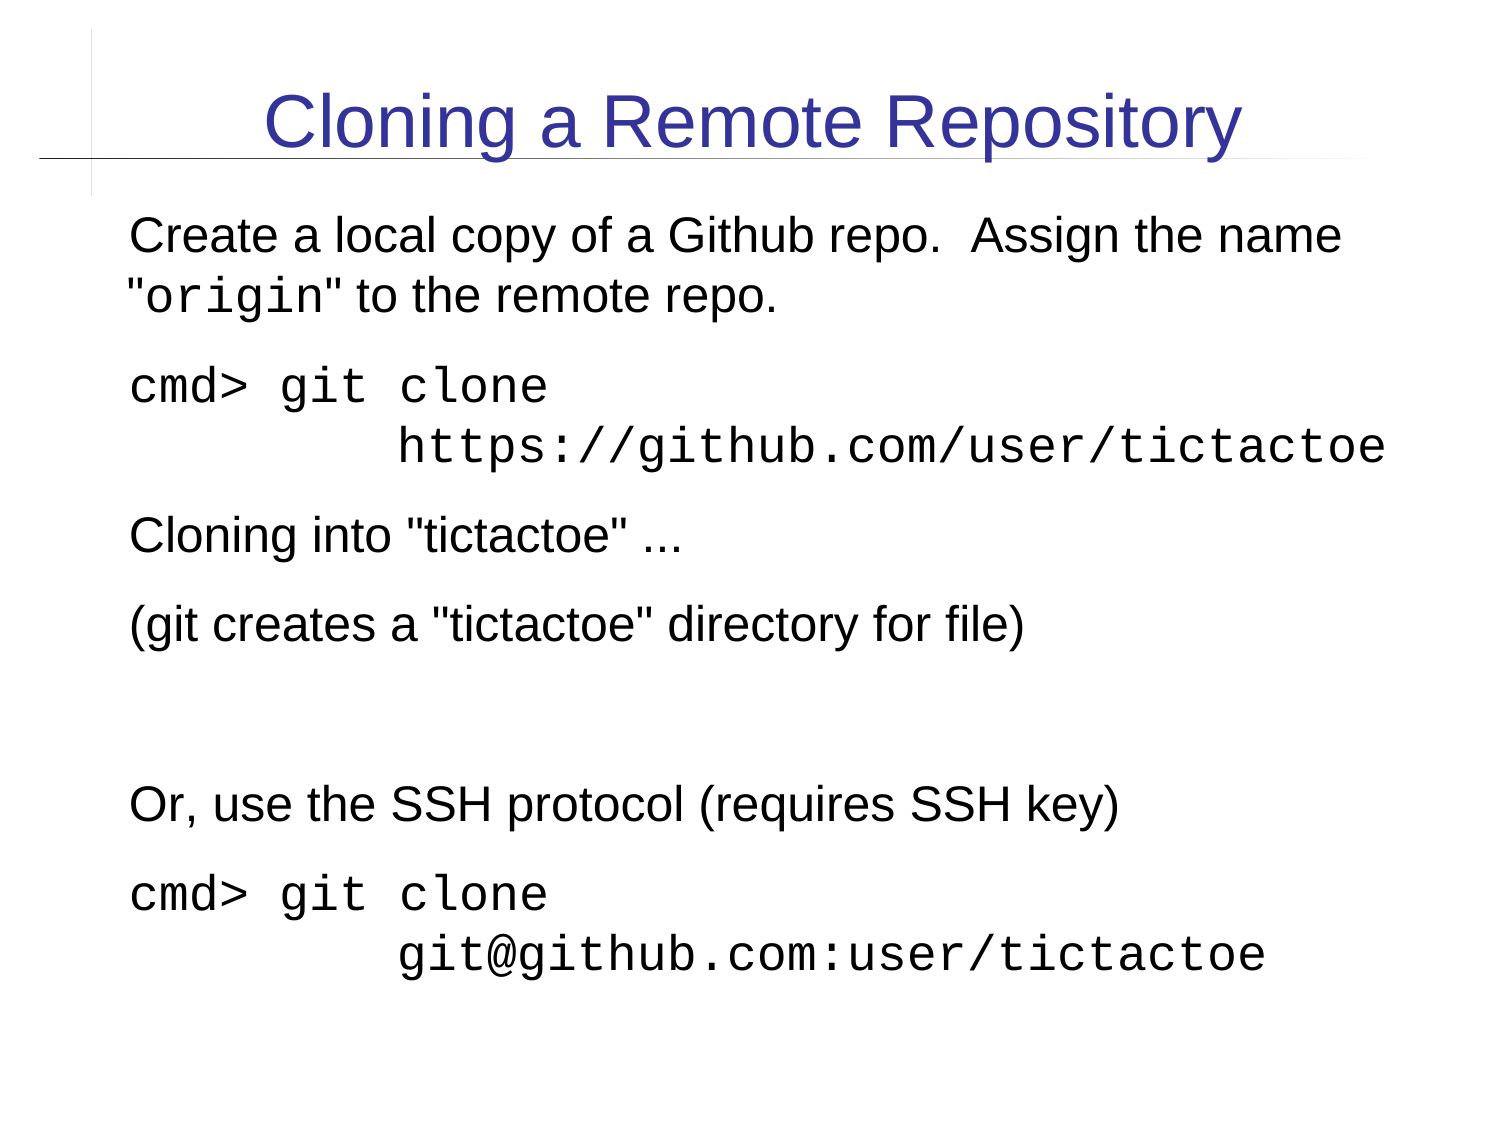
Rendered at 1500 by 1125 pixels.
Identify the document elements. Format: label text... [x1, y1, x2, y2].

title Cloning a Remote Repository [104, 29, 1404, 171]
list Create a local copy of a Github repo. Assign the name "origin" to the remote repo. cmd> git clone https://github.com/user/tictactoe Cloning into "tictactoe" ... (git creates a "tictactoe" directory for file) Or, use the SSH protocol (requires SSH key) cmd> git clone git@github.com:user/tictactoe [111, 195, 1441, 1080]
